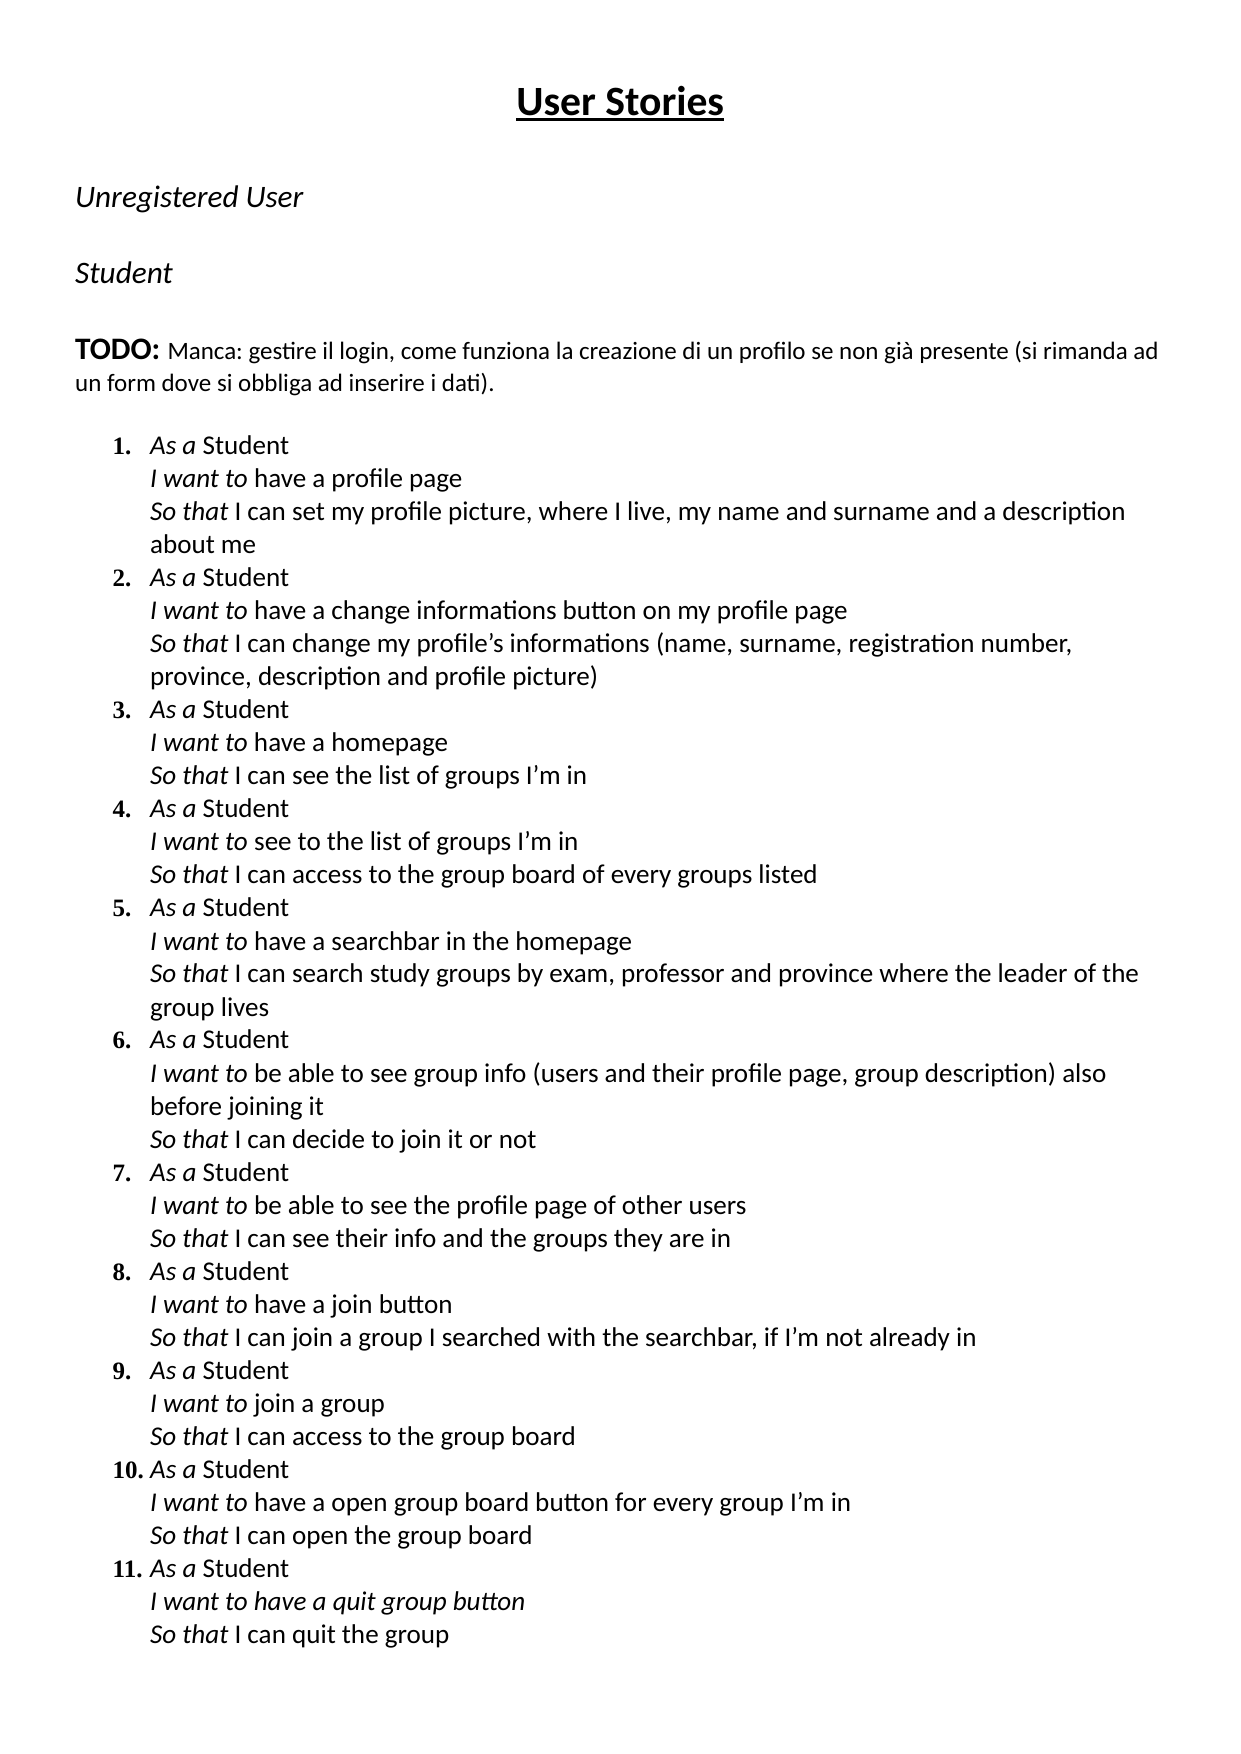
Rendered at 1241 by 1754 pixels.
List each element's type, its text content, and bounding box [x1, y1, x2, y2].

list As a Student I want to see to the list of groups I’m in So that I can access to the group board of every groups listed [112, 792, 1165, 891]
list As a Student I want to have a open group board button for every group I’m in So that I can open the group board [112, 1452, 1165, 1551]
list As a Student I want to be able to see group info (users and their profile page, group description) also before joining it So that I can decide to join it or not [112, 1023, 1165, 1155]
list As a Student I want to have a quit group button So that I can quit the group [112, 1551, 1165, 1650]
list As a Student I want to have a change informations button on my profile page So that I can change my profile’s informations (name, surname, registration number, province, description and profile picture) [112, 560, 1165, 692]
list As a Student I want to have a homepage So that I can see the list of groups I’m in [112, 692, 1165, 792]
list As a Student I want to have a join button So that I can join a group I searched with the searchbar, if I’m not already in [112, 1254, 1165, 1353]
list As a Student I want to join a group So that I can access to the group board [112, 1353, 1165, 1452]
text TODO: Manca: gestire il login, come funziona la creazione di un profilo se non già presente (si rimanda ad un form dove si obbliga ad inserire i dati). [75, 329, 1165, 398]
list As a Student I want to be able to see the profile page of other users So that I can see their info and the groups they are in [112, 1155, 1165, 1254]
list As a Student I want to have a searchbar in the homepage So that I can search study groups by exam, professor and province where the leader of the group lives [112, 891, 1165, 1023]
text Student [75, 253, 1165, 291]
text User Stories [75, 75, 1165, 126]
text Unregistered User [75, 177, 1165, 215]
list As a Student I want to have a profile page So that I can set my profile picture, where I live, my name and surname and a description about me [112, 428, 1165, 560]
